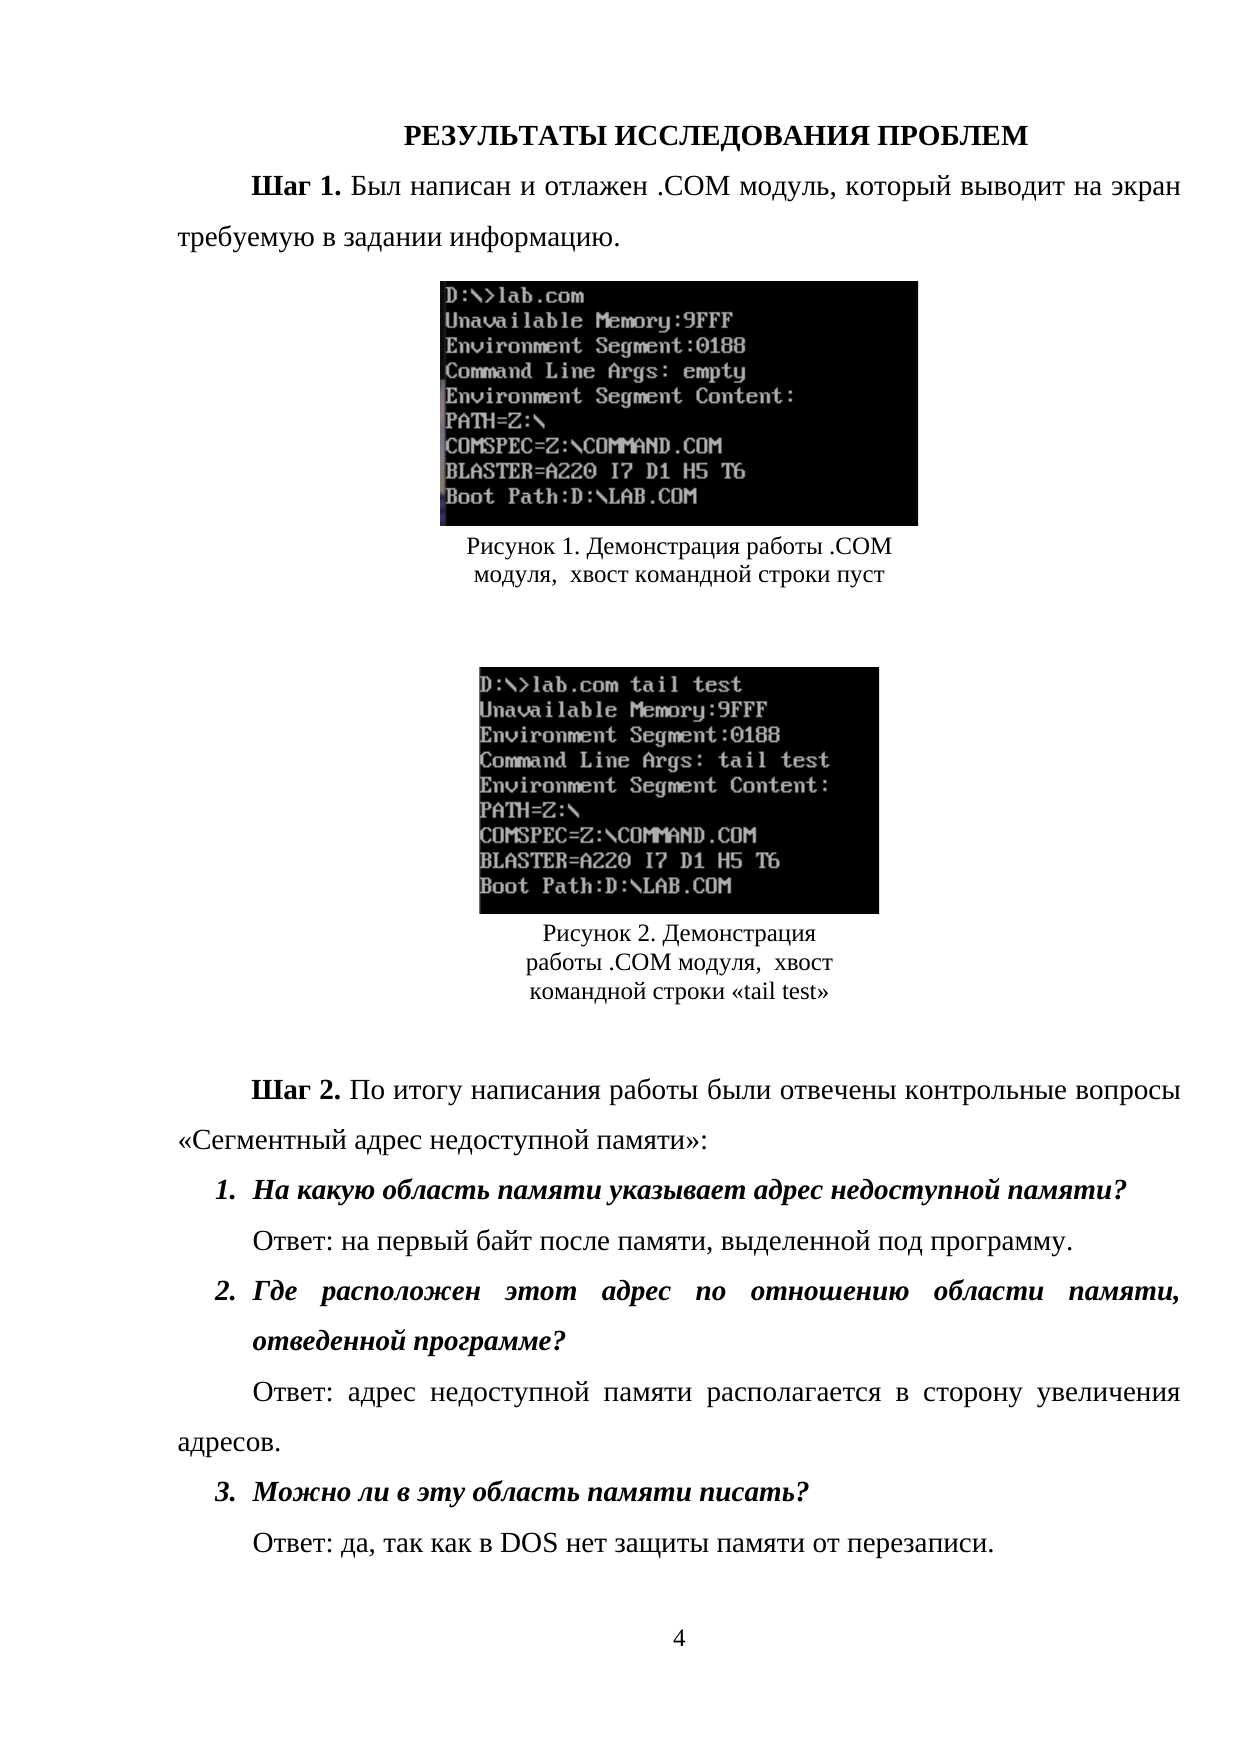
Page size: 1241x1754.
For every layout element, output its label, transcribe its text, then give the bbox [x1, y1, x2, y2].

picture [440, 281, 919, 526]
list На какую область памяти указывает адрес недоступной памяти? [215, 1172, 1181, 1206]
list Где расположен этот адрес по отношению области памяти, отведенной программе? [215, 1273, 1181, 1357]
text Рисунок 1. Демонстрация работы .COM модуля, хвост командной строки пуст [440, 526, 918, 588]
picture [479, 667, 880, 914]
text Рисунок 2. Демонстрация работы .COM модуля, хвост командной строки «tail test» [479, 914, 879, 1005]
text Шаг 1. Был написан и отлажен .COM модуль, который выводит на экран требуемую в задании информацию. [177, 168, 1181, 252]
text Шаг 2. По итогу написания работы были отвечены контрольные вопросы «Сегментный адрес недоступной памяти»: [177, 1072, 1181, 1156]
text Ответ: адрес недоступной памяти располагается в сторону увеличения адресов. [177, 1374, 1181, 1458]
list Ответ: на первый байт после памяти, выделенной под программу. [215, 1223, 1181, 1256]
list Можно ли в эту область памяти писать? [215, 1474, 1181, 1508]
text Ответ: да, так как в DOS нет защиты памяти от перезаписи. [177, 1525, 1181, 1558]
text РЕЗУЛЬТАТЫ ИССЛЕДОВАНИЯ ПРОБЛЕМ [177, 118, 1181, 152]
